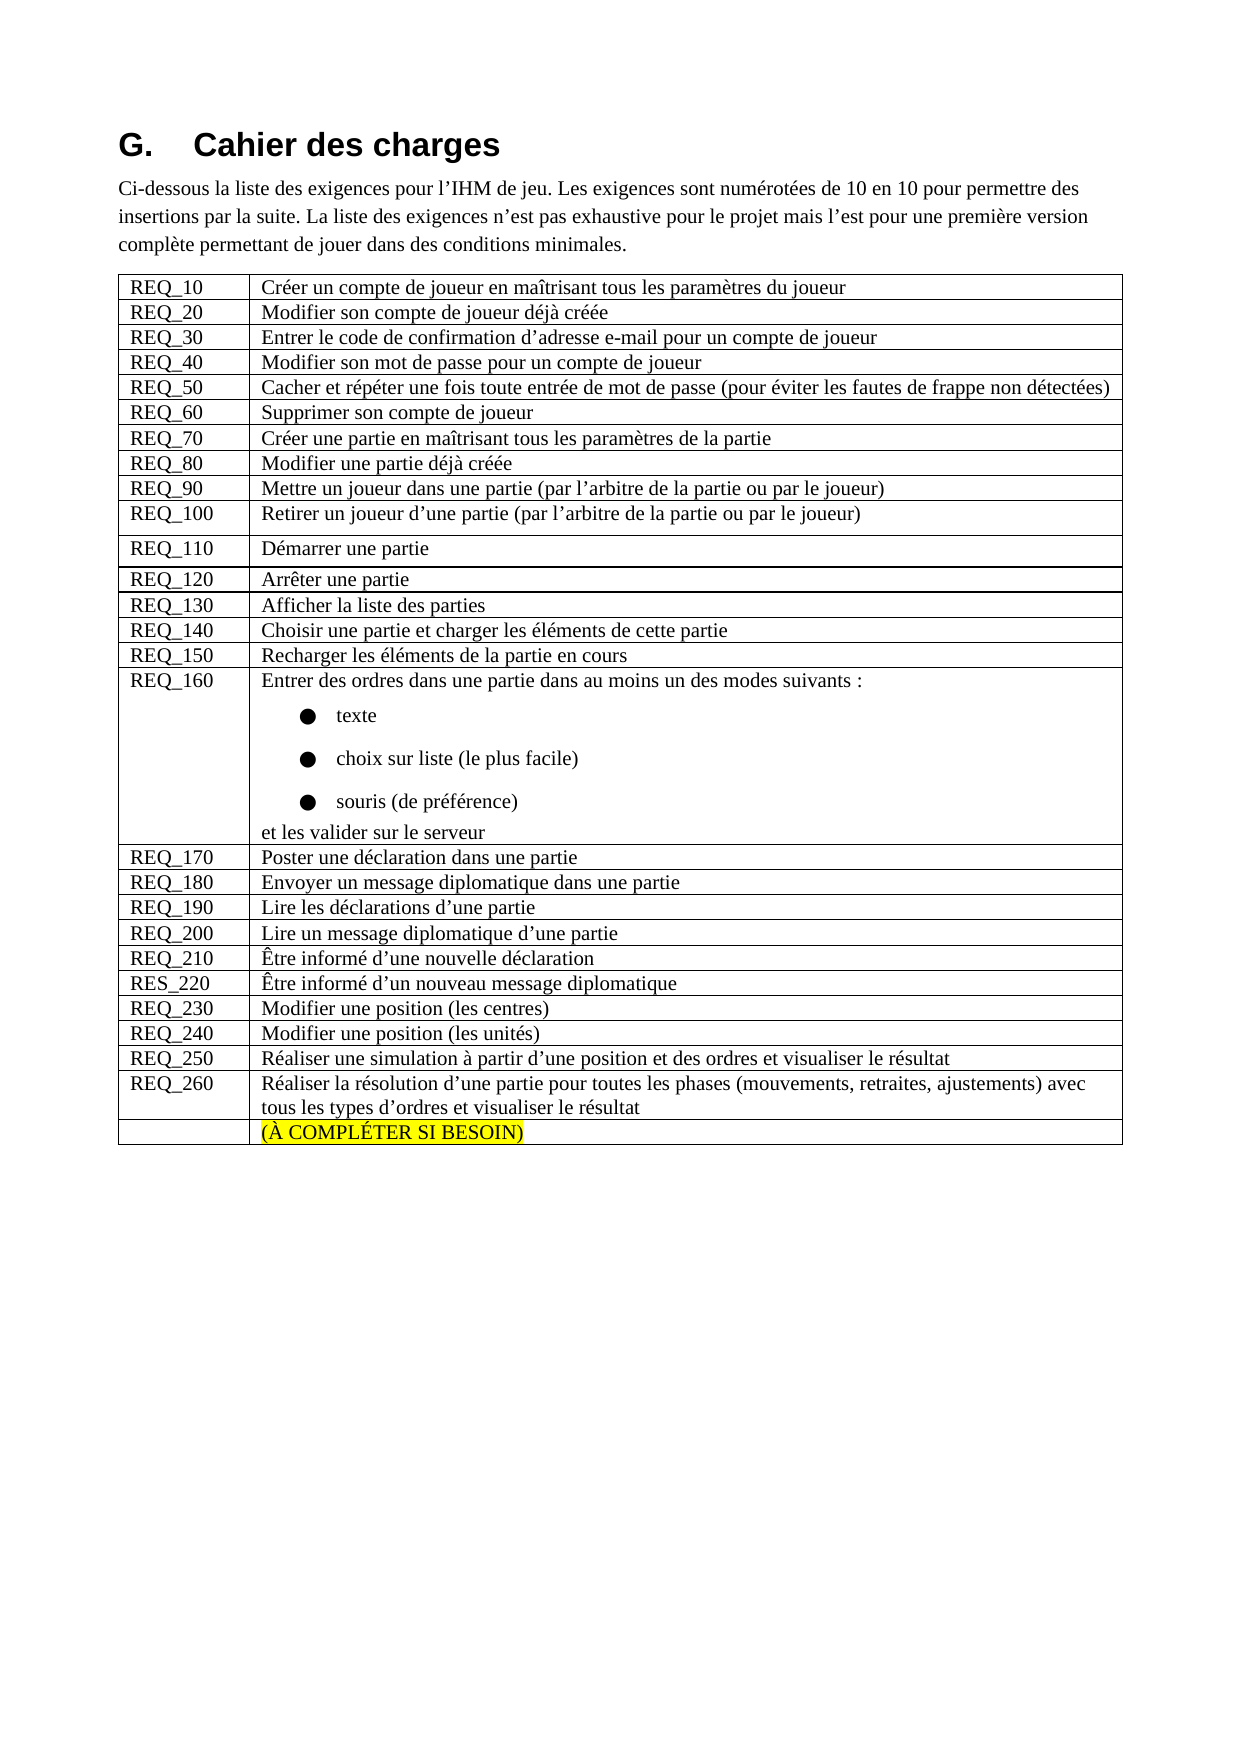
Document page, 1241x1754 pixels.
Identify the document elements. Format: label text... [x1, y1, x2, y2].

table_cell REQ_30 [119, 325, 249, 349]
table_cell REQ_90 [119, 476, 249, 500]
table_cell Recharger les éléments de la partie en cours [250, 643, 1122, 667]
table_cell [119, 1120, 249, 1144]
text Ci-dessous la liste des exigences pour l’IHM de jeu. Les exigences sont numérotées de 10 en 10 pour permettre des insertions par la suite. La liste des exigences n’est pas exhaustive pour le projet mais l’est pour une première version complète permettant de jouer dans des conditions minimales. [118, 176, 1122, 256]
table_cell Lire les déclarations d’une partie [250, 895, 1122, 919]
table_cell Supprimer son compte de joueur [250, 400, 1122, 424]
table_cell Poster une déclaration dans une partie [250, 845, 1122, 869]
table_cell Être informé d’un nouveau message diplomatique [250, 971, 1122, 995]
table_cell REQ_250 [119, 1046, 249, 1070]
table_header REQ_10 [119, 275, 249, 299]
table_cell REQ_120 [119, 568, 249, 591]
table_cell REQ_110 [119, 536, 249, 566]
table_cell REQ_200 [119, 920, 249, 944]
table_cell Entrer le code de confirmation d’adresse e-mail pour un compte de joueur [250, 325, 1122, 349]
table_cell Afficher la liste des parties [250, 593, 1122, 617]
list Cahier des charges [118, 125, 1122, 164]
table_cell Réaliser une simulation à partir d’une position et des ordres et visualiser le résultat [250, 1046, 1122, 1070]
table_cell Modifier son compte de joueur déjà créée [250, 300, 1122, 324]
table_cell Lire un message diplomatique d’une partie [250, 920, 1122, 944]
table_cell Cacher et répéter une fois toute entrée de mot de passe (pour éviter les fautes de frappe non détectées) [250, 375, 1122, 399]
table_cell Modifier une partie déjà créée [250, 451, 1122, 474]
table_cell REQ_80 [119, 451, 249, 474]
table_header Créer un compte de joueur en maîtrisant tous les paramètres du joueur [250, 275, 1122, 299]
table_cell Modifier une position (les unités) [250, 1021, 1122, 1045]
table_cell Mettre un joueur dans une partie (par l’arbitre de la partie ou par le joueur) [250, 476, 1122, 500]
table_cell Retirer un joueur d’une partie (par l’arbitre de la partie ou par le joueur) [250, 501, 1122, 535]
table_cell Envoyer un message diplomatique dans une partie [250, 870, 1122, 894]
table_cell REQ_70 [119, 425, 249, 449]
table_cell REQ_260 [119, 1071, 249, 1119]
table_cell REQ_60 [119, 400, 249, 424]
table_cell REQ_230 [119, 996, 249, 1020]
table_cell Modifier une position (les centres) [250, 996, 1122, 1020]
table_cell REQ_150 [119, 643, 249, 667]
table_cell REQ_170 [119, 845, 249, 869]
table_cell (À COMPLÉTER SI BESOIN) [250, 1120, 1122, 1144]
table_cell Arrêter une partie [250, 568, 1122, 591]
table_cell REQ_100 [119, 501, 249, 535]
table_cell Réaliser la résolution d’une partie pour toutes les phases (mouvements, retraites, ajustements) avec tous les types d’ordres et visualiser le résultat [250, 1071, 1122, 1119]
table_cell REQ_210 [119, 946, 249, 969]
table_cell REQ_50 [119, 375, 249, 399]
table_cell Être informé d’une nouvelle déclaration [250, 946, 1122, 969]
table_cell REQ_130 [119, 593, 249, 617]
table_cell Choisir une partie et charger les éléments de cette partie [250, 618, 1122, 642]
table_cell REQ_140 [119, 618, 249, 642]
table_cell REQ_40 [119, 350, 249, 374]
table_cell REQ_240 [119, 1021, 249, 1045]
table_cell Démarrer une partie [250, 536, 1122, 566]
table_cell REQ_180 [119, 870, 249, 894]
table_cell RES_220 [119, 971, 249, 995]
table_cell Modifier son mot de passe pour un compte de joueur [250, 350, 1122, 374]
table_cell REQ_20 [119, 300, 249, 324]
table_cell Créer une partie en maîtrisant tous les paramètres de la partie [250, 425, 1122, 449]
table_cell REQ_190 [119, 895, 249, 919]
table_cell Entrer des ordres dans une partie dans au moins un des modes suivants : texte choix sur liste (le plus facile) souris (de préférence) et les valider sur le serveur [250, 668, 1122, 844]
table_cell REQ_160 [119, 668, 249, 844]
